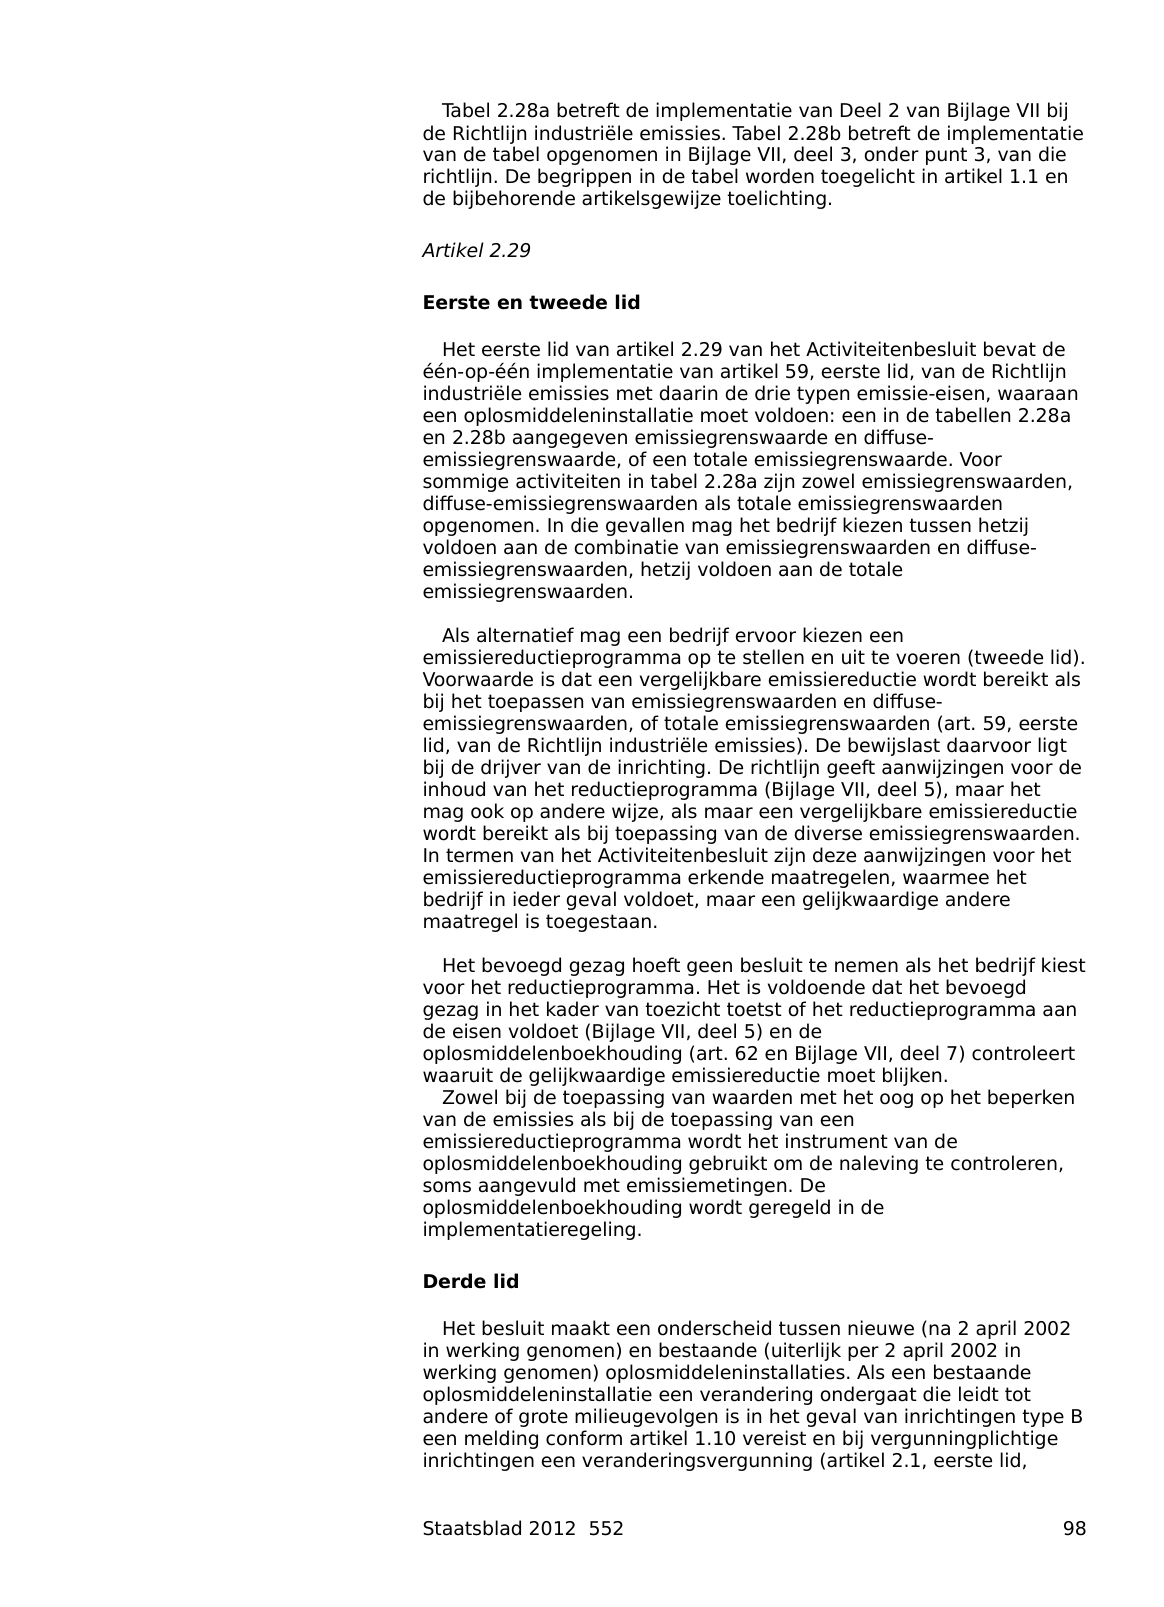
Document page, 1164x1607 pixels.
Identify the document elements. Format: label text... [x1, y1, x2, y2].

subtitle Artikel 2.29 [422, 240, 1087, 262]
text Zowel bij de toepassing van waarden met het oog op het beperken van de emissies als bij de toepassing van een emissiereductieprogramma wordt het instrument van de oplosmiddelenboekhouding gebruikt om de naleving te controleren, soms aangevuld met emissiemetingen. De oplosmiddelenboekhouding wordt geregeld in de implementatieregeling. [422, 1087, 1087, 1241]
text Als alternatief mag een bedrijf ervoor kiezen een emissiereductieprogramma op te stellen en uit te voeren (tweede lid). Voorwaarde is dat een vergelijkbare emissiereductie wordt bereikt als bij het toepassen van emissiegrenswaarden en diffuse-emissiegrenswaarden, of totale emissiegrenswaarden (art. 59, eerste lid, van de Richtlijn industriële emissies). De bewijslast daarvoor ligt bij de drijver van de inrichting. De richtlijn geeft aanwijzingen voor de inhoud van het reductieprogramma (Bijlage VII, deel 5), maar het mag ook op andere wijze, als maar een vergelijkbare emissiereductie wordt bereikt als bij toepassing van de diverse emissiegrenswaarden. In termen van het Activiteitenbesluit zijn deze aanwijzingen voor het emissiereductieprogramma erkende maatregelen, waarmee het bedrijf in ieder geval voldoet, maar een gelijkwaardige andere maatregel is toegestaan. [422, 625, 1087, 933]
subtitle Eerste en tweede lid [422, 292, 1087, 314]
text Het eerste lid van artikel 2.29 van het Activiteitenbesluit bevat de één-op-één implementatie van artikel 59, eerste lid, van de Richtlijn industriële emissies met daarin de drie typen emissie-eisen, waaraan een oplosmiddeleninstallatie moet voldoen: een in de tabellen 2.28a en 2.28b aangegeven emissiegrenswaarde en diffuse-emissiegrenswaarde, of een totale emissiegrenswaarde. Voor sommige activiteiten in tabel 2.28a zijn zowel emissiegrenswaarden, diffuse-emissiegrenswaarden als totale emissiegrenswaarden opgenomen. In die gevallen mag het bedrijf kiezen tussen hetzij voldoen aan de combinatie van emissiegrenswaarden en diffuse-emissiegrenswaarden, hetzij voldoen aan de totale emissiegrenswaarden. [422, 339, 1087, 603]
text Tabel 2.28a betreft de implementatie van Deel 2 van Bijlage VII bij de Richtlijn industriële emissies. Tabel 2.28b betreft de implementatie van de tabel opgenomen in Bijlage VII, deel 3, onder punt 3, van die richtlijn. De begrippen in de tabel worden toegelicht in artikel 1.1 en de bijbehorende artikelsgewijze toelichting. [422, 100, 1087, 210]
text Het besluit maakt een onderscheid tussen nieuwe (na 2 april 2002 in werking genomen) en bestaande (uiterlijk per 2 april 2002 in werking genomen) oplosmiddeleninstallaties. Als een bestaande oplosmiddeleninstallatie een verandering ondergaat die leidt tot andere of grote milieugevolgen is in het geval van inrichtingen type B een melding conform artikel 1.10 vereist en bij vergunningplichtige inrichtingen een veranderingsvergunning (artikel 2.1, eerste lid, [422, 1318, 1087, 1472]
text Het bevoegd gezag hoeft geen besluit te nemen als het bedrijf kiest voor het reductieprogramma. Het is voldoende dat het bevoegd gezag in het kader van toezicht toetst of het reductieprogramma aan de eisen voldoet (Bijlage VII, deel 5) en de oplosmiddelenboekhouding (art. 62 en Bijlage VII, deel 7) controleert waaruit de gelijkwaardige emissiereductie moet blijken. [422, 955, 1087, 1087]
subtitle Derde lid [422, 1271, 1087, 1293]
